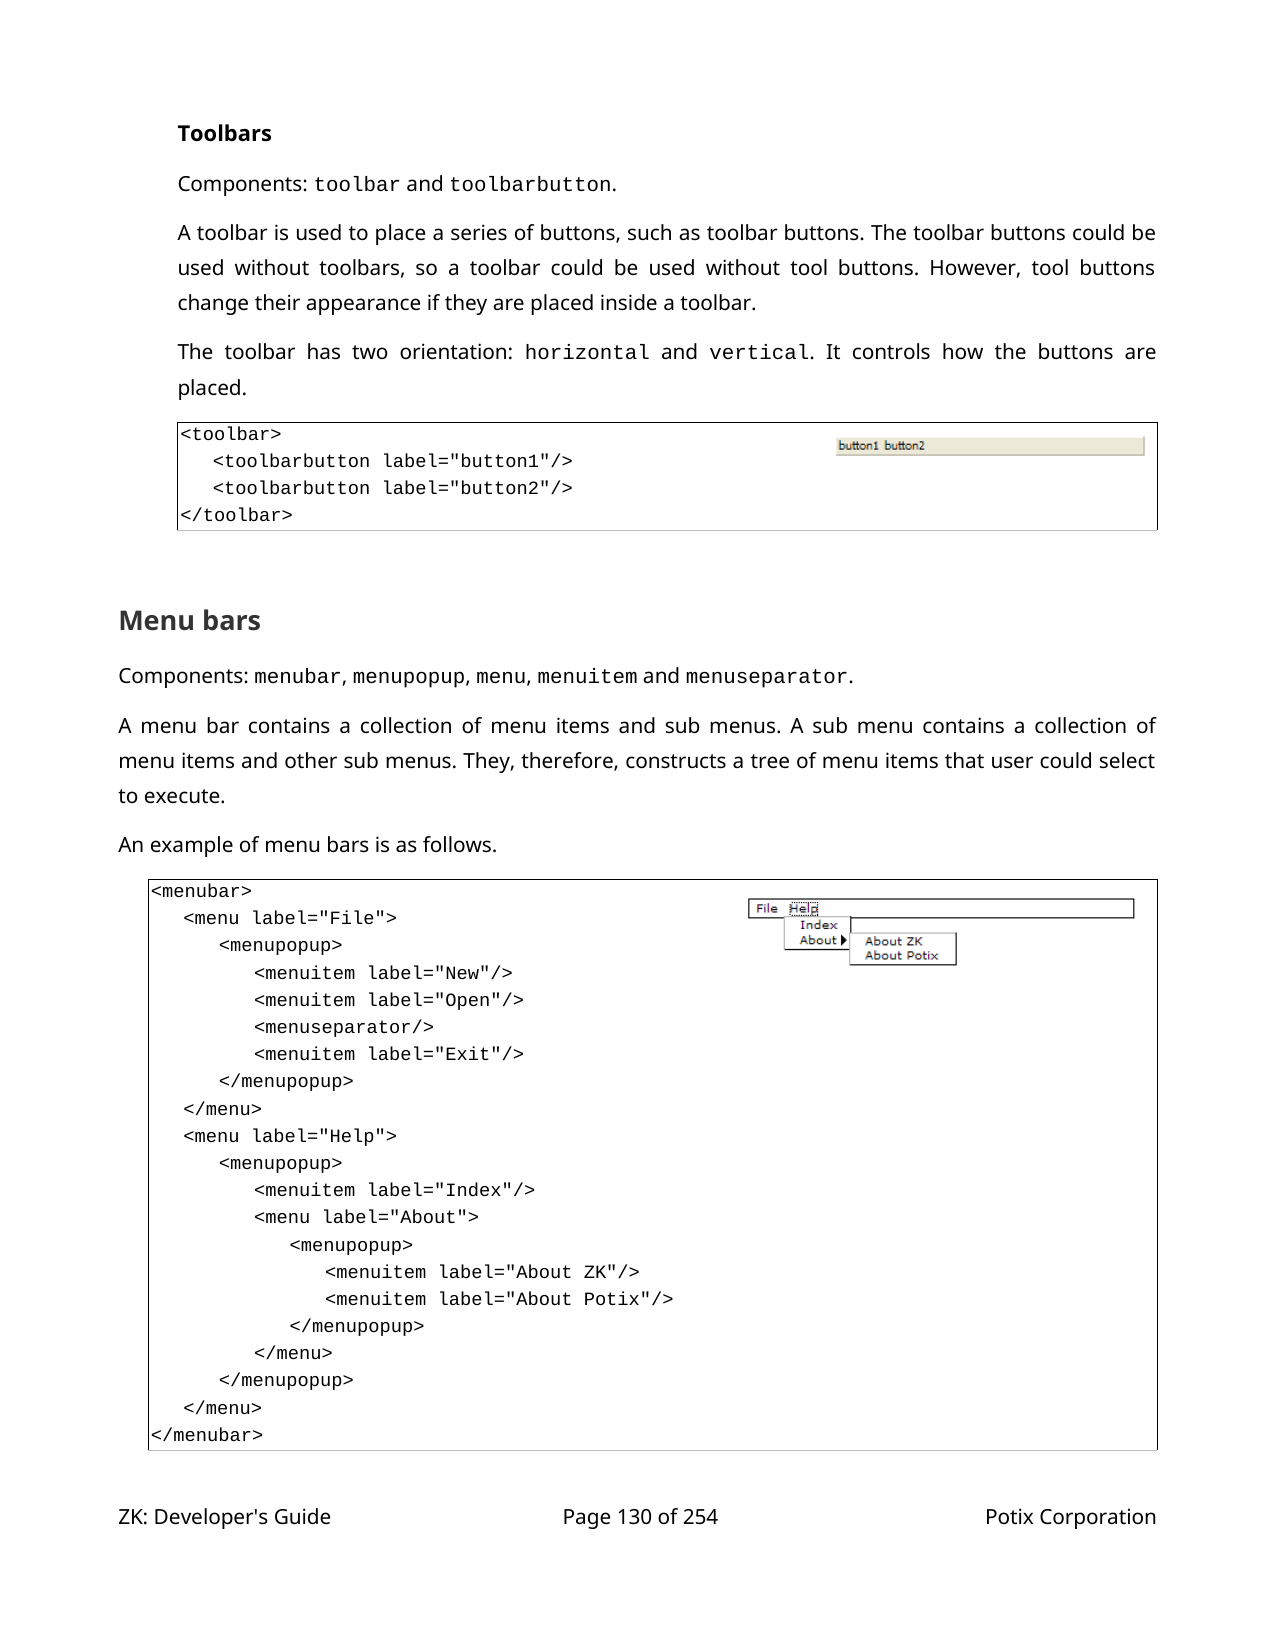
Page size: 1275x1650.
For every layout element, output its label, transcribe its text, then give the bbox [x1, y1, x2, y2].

text The toolbar has two orientation: horizontal and vertical. It controls how the buttons are placed. [177, 337, 1157, 401]
text </menu> [149, 1396, 1157, 1420]
subtitle Menu bars [118, 601, 1157, 638]
text </menu> [149, 1096, 1157, 1121]
text [1139, 933, 1157, 958]
text </menupopup> [149, 1069, 1157, 1093]
text <menupopup> [149, 1151, 1157, 1175]
picture [746, 896, 1139, 969]
text </menupopup> [149, 1368, 1157, 1393]
text <menu label="About"> [149, 1205, 1157, 1229]
text <menuitem label="Index"/> [149, 1178, 1157, 1202]
text <menuitem label="About ZK"/> [149, 1259, 1157, 1284]
text An example of menu bars is as follows. [118, 830, 1157, 858]
text <menuitem label="New"/> [149, 961, 1157, 985]
text </menupopup> [149, 1314, 1157, 1338]
text Components: toolbar and toolbarbutton. [177, 169, 1157, 197]
text <toolbar> [178, 423, 1157, 446]
text <menu label="File"> [149, 906, 746, 930]
text </toolbar> [178, 503, 1157, 530]
text <menu label="Help"> [149, 1124, 1157, 1148]
text <menuitem label="Open"/> [149, 988, 1157, 1012]
text <toolbarbutton label="button1"/> [178, 449, 1157, 473]
text <menupopup> [149, 1232, 1157, 1257]
text <menuitem label="About Potix"/> [149, 1287, 1157, 1311]
text <menuseparator/> [149, 1015, 1157, 1039]
picture [834, 433, 1147, 457]
text </menubar> [149, 1423, 1157, 1450]
text <menuitem label="Exit"/> [149, 1042, 1157, 1066]
text <toolbarbutton label="button2"/> [178, 476, 1157, 500]
text </menu> [149, 1341, 1157, 1365]
text [1139, 906, 1157, 930]
subtitle Toolbars [177, 118, 1157, 148]
text A toolbar is used to place a series of buttons, such as toolbar buttons. The toolbar buttons could be used without toolbars, so a toolbar could be used without tool buttons. However, tool buttons change their appearance if they are placed inside a toolbar. [177, 218, 1157, 317]
text Components: menubar, menupopup, menu, menuitem and menuseparator. [118, 662, 1157, 690]
text A menu bar contains a collection of menu items and sub menus. A sub menu contains a collection of menu items and other sub menus. They, therefore, constructs a tree of menu items that user could select to execute. [118, 711, 1157, 809]
text <menupopup> [149, 933, 746, 958]
text <menubar> [149, 880, 1157, 903]
